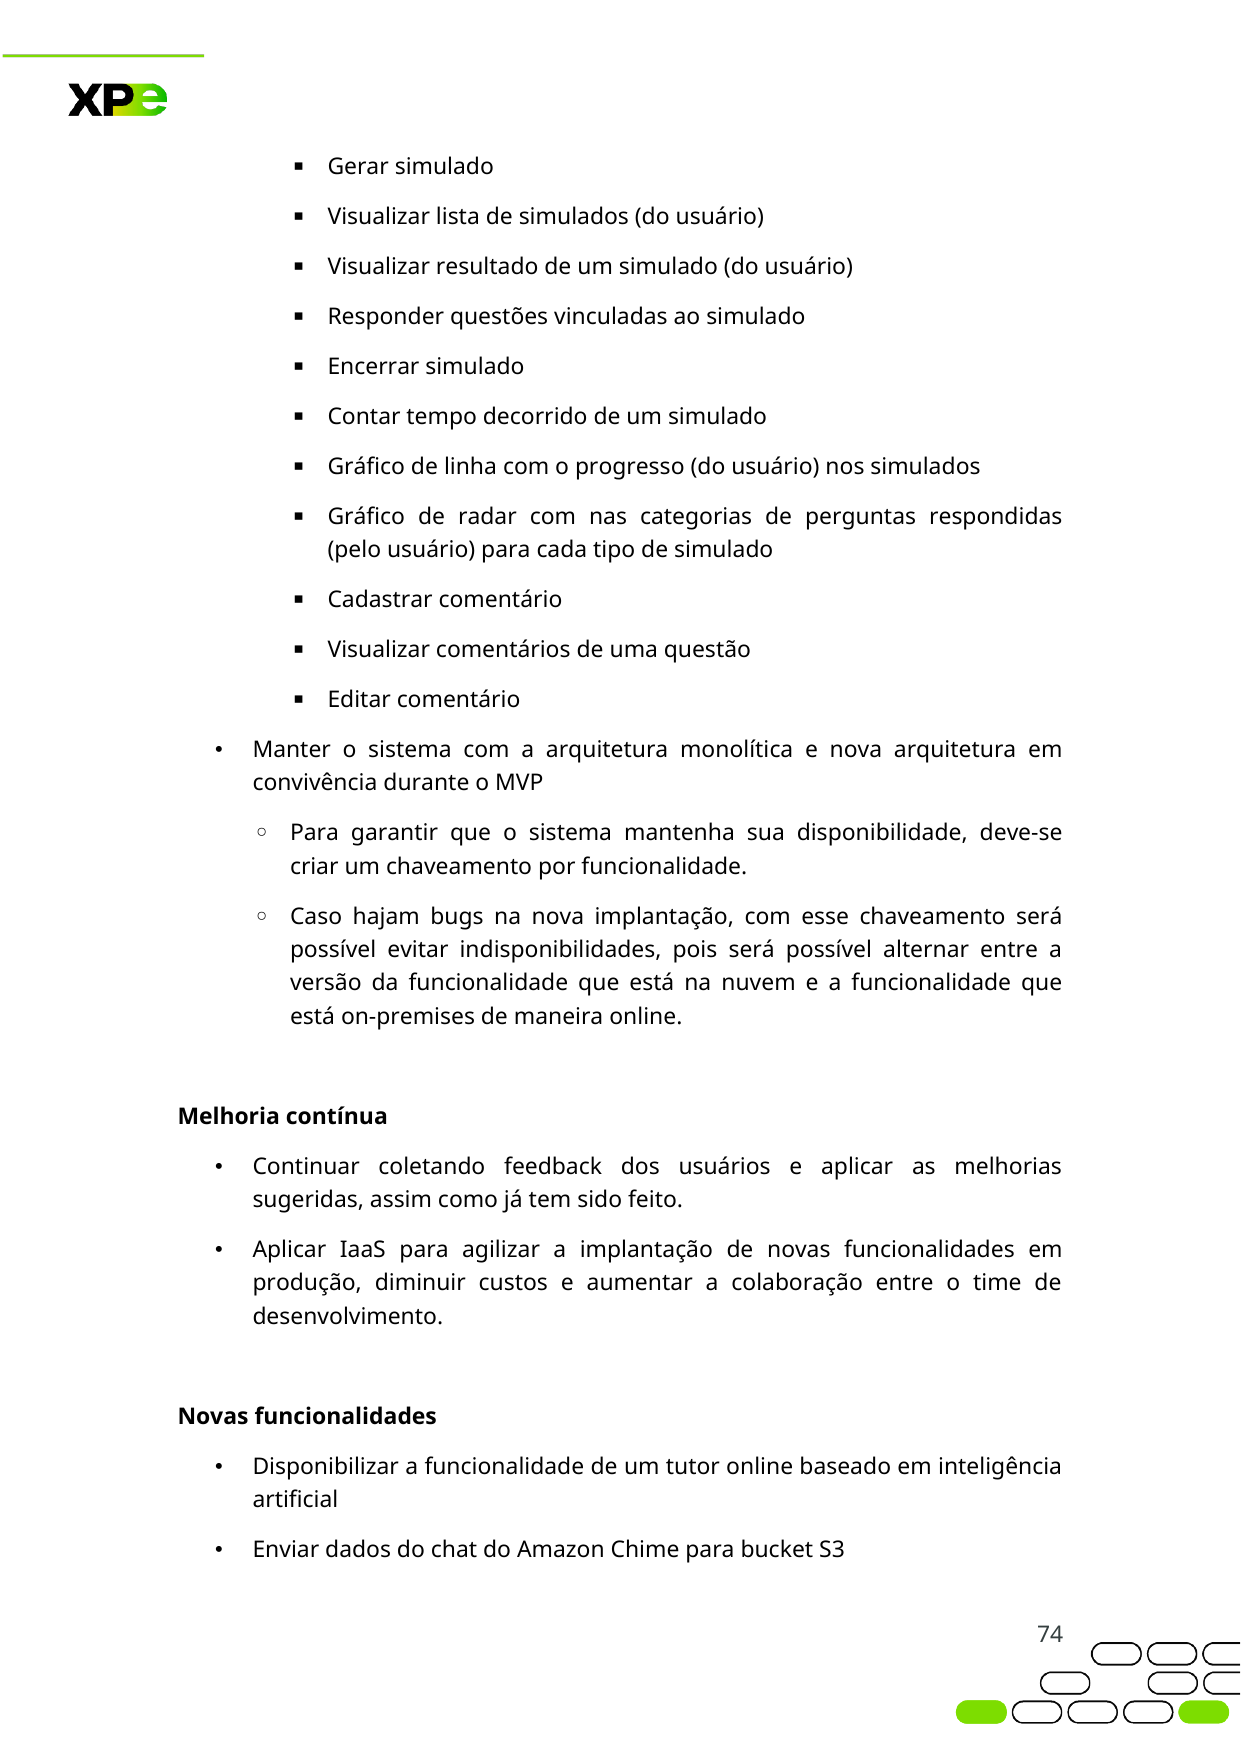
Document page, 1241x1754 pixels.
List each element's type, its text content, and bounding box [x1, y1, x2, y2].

list Aplicar IaaS para agilizar a implantação de novas funcionalidades em produção, diminuir custos e aumentar a colaboração entre o time de desenvolvimento. [215, 1231, 1063, 1331]
list Encerrar simulado [290, 348, 1063, 381]
list Enviar dados do chat do Amazon Chime para bucket S3 [215, 1531, 1063, 1564]
list Visualizar resultado de um simulado (do usuário) [290, 248, 1063, 281]
list Continuar coletando feedback dos usuários e aplicar as melhorias sugeridas, assim como já tem sido feito. [215, 1148, 1063, 1214]
list Visualizar comentários de uma questão [290, 631, 1063, 664]
list Visualizar lista de simulados (do usuário) [290, 198, 1063, 231]
list Gráfico de radar com nas categorias de perguntas respondidas (pelo usuário) para cada tipo de simulado [290, 498, 1063, 564]
list Gráfico de linha com o progresso (do usuário) nos simulados [290, 448, 1063, 481]
list Responder questões vinculadas ao simulado [290, 298, 1063, 331]
text Melhoria contínua [177, 1098, 1063, 1131]
list Editar comentário [290, 681, 1063, 714]
list Caso hajam bugs na nova implantação, com esse chaveamento será possível evitar indisponibilidades, pois será possível alternar entre a versão da funcionalidade que está na nuvem e a funcionalidade que está on-premises de maneira online. [252, 898, 1063, 1031]
list Disponibilizar a funcionalidade de um tutor online baseado em inteligência artificial [215, 1448, 1063, 1514]
picture [955, 1642, 1241, 1724]
list Gerar simulado [290, 148, 1063, 181]
list Para garantir que o sistema mantenha sua disponibilidade, deve-se criar um chaveamento por funcionalidade. [252, 814, 1063, 881]
picture [2, 51, 205, 148]
text Novas funcionalidades [177, 1398, 1063, 1431]
list Contar tempo decorrido de um simulado [290, 398, 1063, 431]
list Cadastrar comentário [290, 581, 1063, 614]
list Manter o sistema com a arquitetura monolítica e nova arquitetura em convivência durante o MVP [215, 731, 1063, 798]
